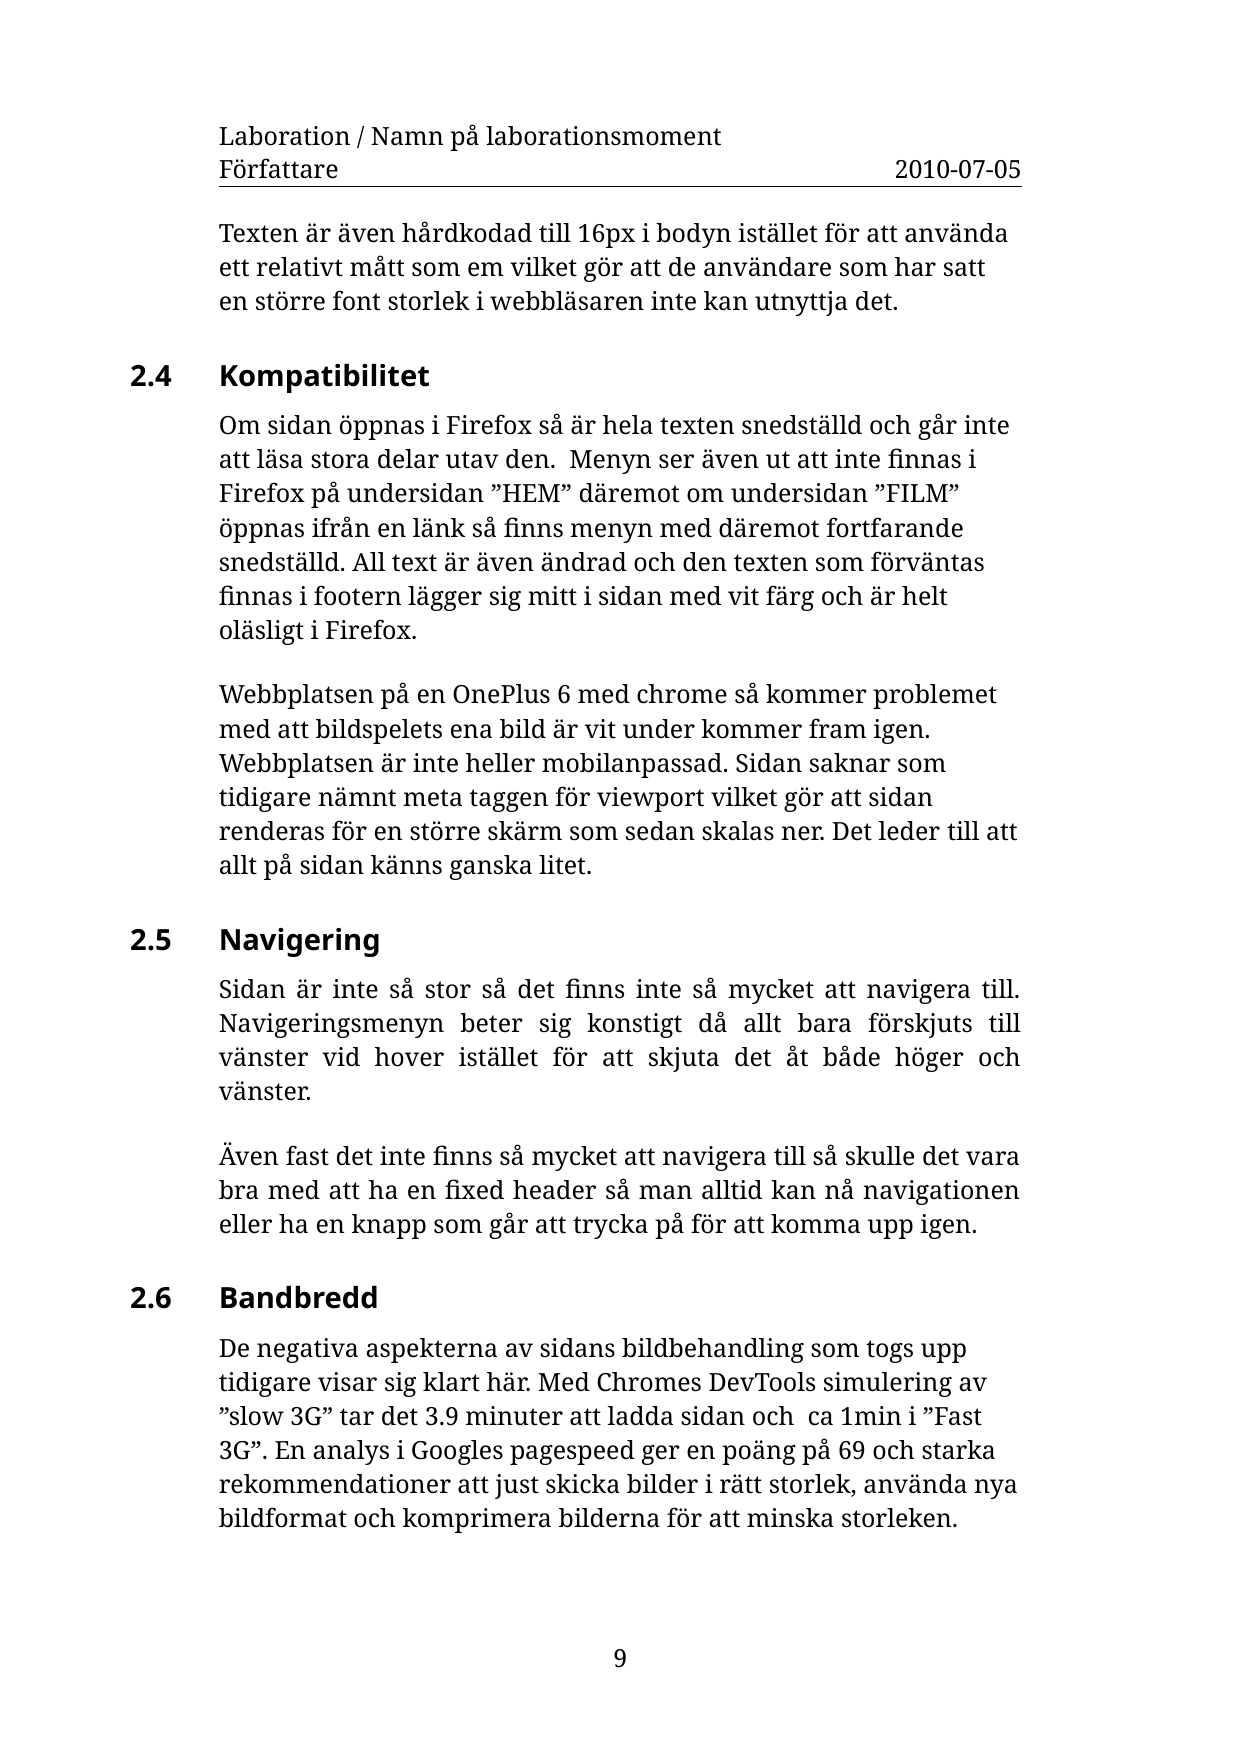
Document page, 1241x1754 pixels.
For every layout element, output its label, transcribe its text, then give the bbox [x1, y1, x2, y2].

text Om sidan öppnas i Firefox så är hela texten snedställd och går inte att läsa stora delar utav den. Menyn ser även ut att inte finnas i Firefox på undersidan ”HEM” däremot om undersidan ”FILM” öppnas ifrån en länk så finns menyn med däremot fortfarande snedställd. All text är även ändrad och den texten som förväntas finnas i footern lägger sig mitt i sidan med vit färg och är helt oläsligt i Firefox. [218, 408, 1022, 646]
text Sidan är inte så stor så det finns inte så mycket att navigera till. Navigeringsmenyn beter sig konstigt då allt bara förskjuts till vänster vid hover istället för att skjuta det åt både höger och vänster. [218, 971, 1022, 1108]
subtitle Bandbredd [130, 1278, 1022, 1317]
text De negativa aspekterna av sidans bildbehandling som togs upp tidigare visar sig klart här. Med Chromes DevTools simulering av ”slow 3G” tar det 3.9 minuter att ladda sidan och ca 1min i ”Fast 3G”. En analys i Googles pagespeed ger en poäng på 69 och starka rekommendationer att just skicka bilder i rätt storlek, använda nya bildformat och komprimera bilderna för att minska storleken. [218, 1331, 1022, 1535]
text Texten är även hårdkodad till 16px i bodyn istället för att använda ett relativt mått som em vilket gör att de användare som har satt en större font storlek i webbläsaren inte kan utnyttja det. [218, 216, 1022, 318]
subtitle Kompatibilitet [130, 355, 1022, 395]
subtitle Navigering [130, 919, 1022, 958]
text Webbplatsen på en OnePlus 6 med chrome så kommer problemet med att bildspelets ena bild är vit under kommer fram igen. Webbplatsen är inte heller mobilanpassad. Sidan saknar som tidigare nämnt meta taggen för viewport vilket gör att sidan renderas för en större skärm som sedan skalas ner. Det leder till att allt på sidan känns ganska litet. [218, 677, 1022, 882]
text Även fast det inte finns så mycket att navigera till så skulle det vara bra med att ha en fixed header så man alltid kan nå navigationen eller ha en knapp som går att trycka på för att komma upp igen. [218, 1138, 1022, 1241]
